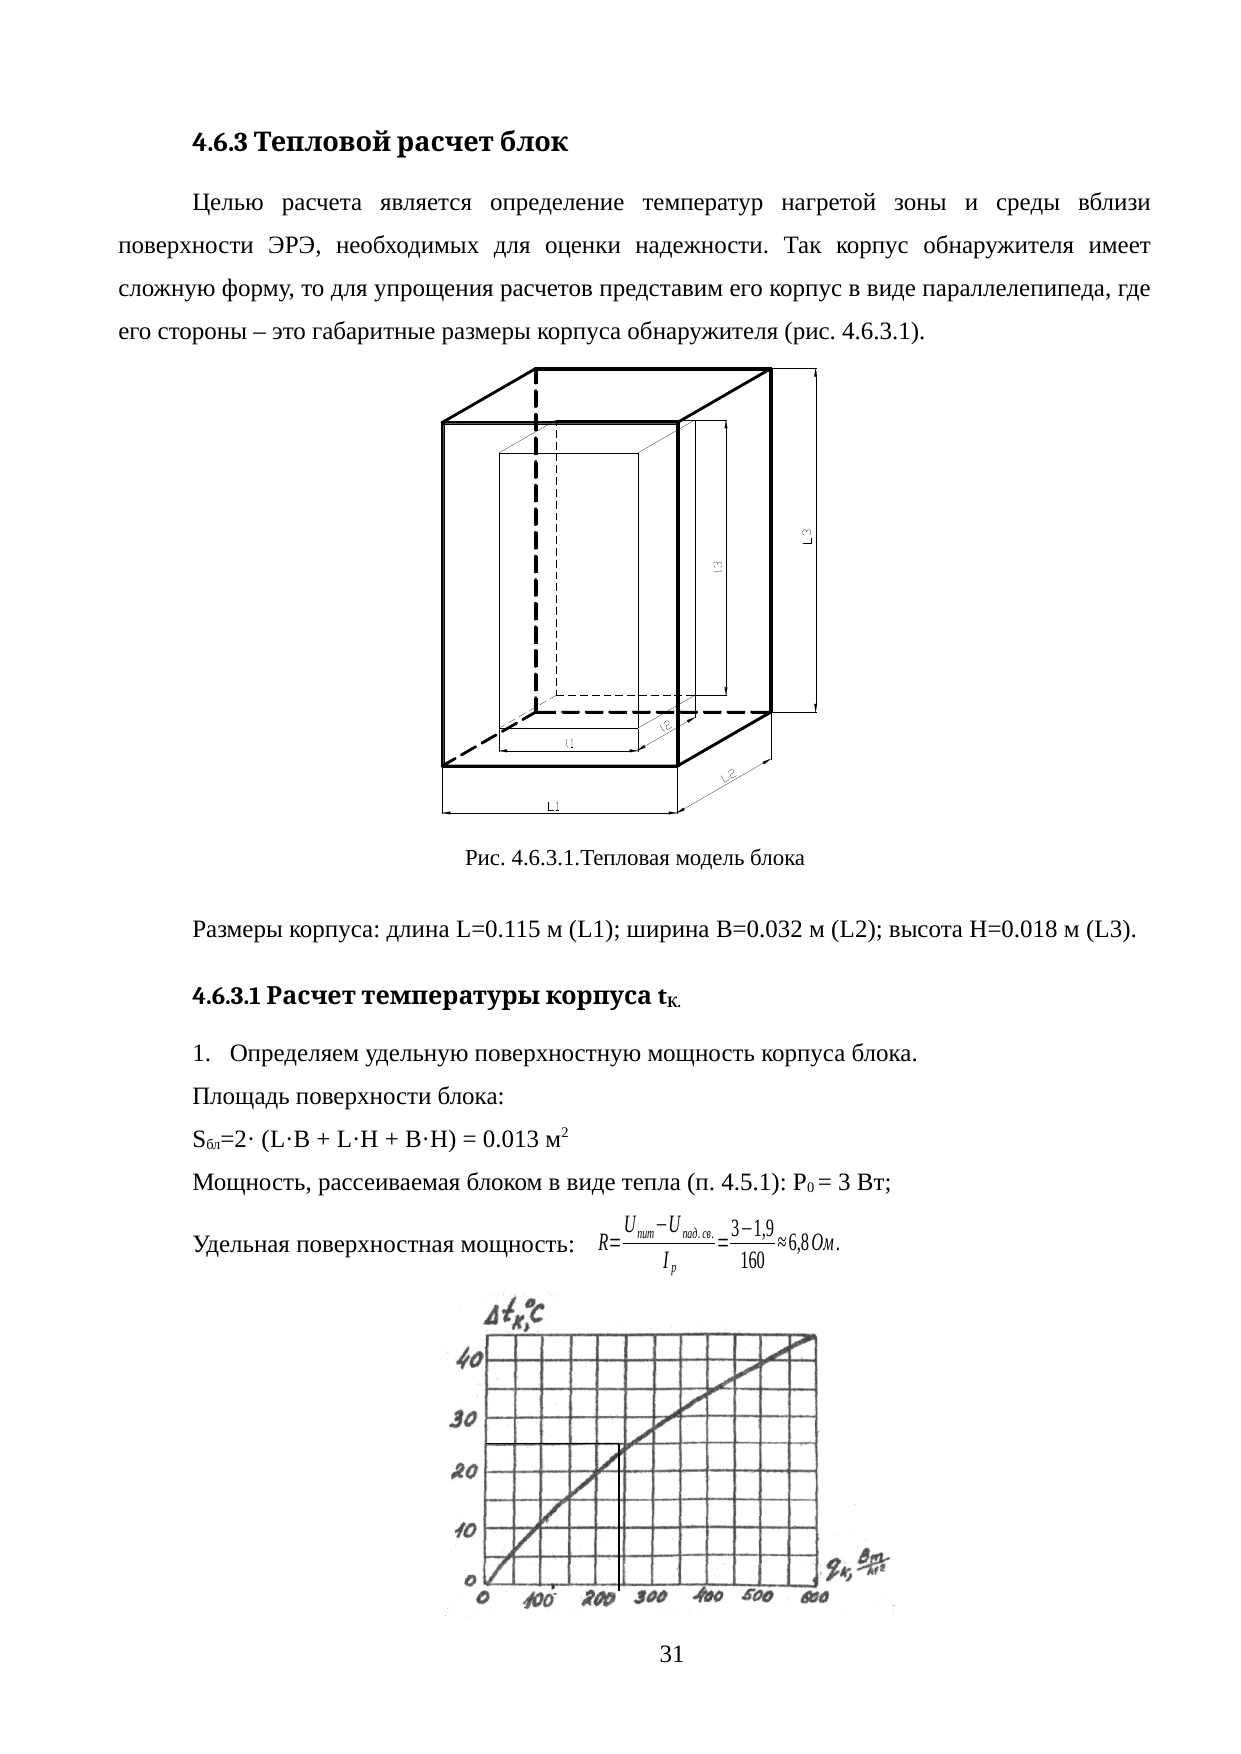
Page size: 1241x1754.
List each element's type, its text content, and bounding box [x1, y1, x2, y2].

text Мощность, рассеиваемая блоком в виде тепла (п. 4.5.1): Р0 = 3 Вт; [118, 1167, 1152, 1196]
text Удельная поверхностная мощность: [118, 1210, 1152, 1277]
text Рис. 4.6.3.1.Тепловая модель блока [118, 844, 1152, 871]
subtitle 4.6.3 Тепловой расчет блок [118, 127, 1152, 159]
text Целью расчета является определение температур нагретой зоны и среды вблизи поверхности ЭРЭ, необходимых для оценки надежности. Так корпус обнаружителя имеет сложную форму, то для упрощения расчетов представим его корпус в виде параллелепипеда, где его стороны – это габаритные размеры корпуса обнаружителя (рис. 4.6.3.1). [118, 187, 1152, 345]
text 4.6.3.1 Расчет температуры корпуса tК. [118, 982, 1152, 1011]
text Размеры корпуса: длина L=0.115 м (L1); ширина B=0.032 м (L2); высота H=0.018 м (L3). [118, 914, 1152, 943]
picture [443, 1291, 900, 1619]
list Определяем удельную поверхностную мощность корпуса блока. [192, 1038, 1152, 1066]
text Площадь поверхности блока: [118, 1081, 1152, 1109]
text Sбл=2· (L·B + L·H + B·H) = 0.013 м2 [118, 1124, 1152, 1153]
